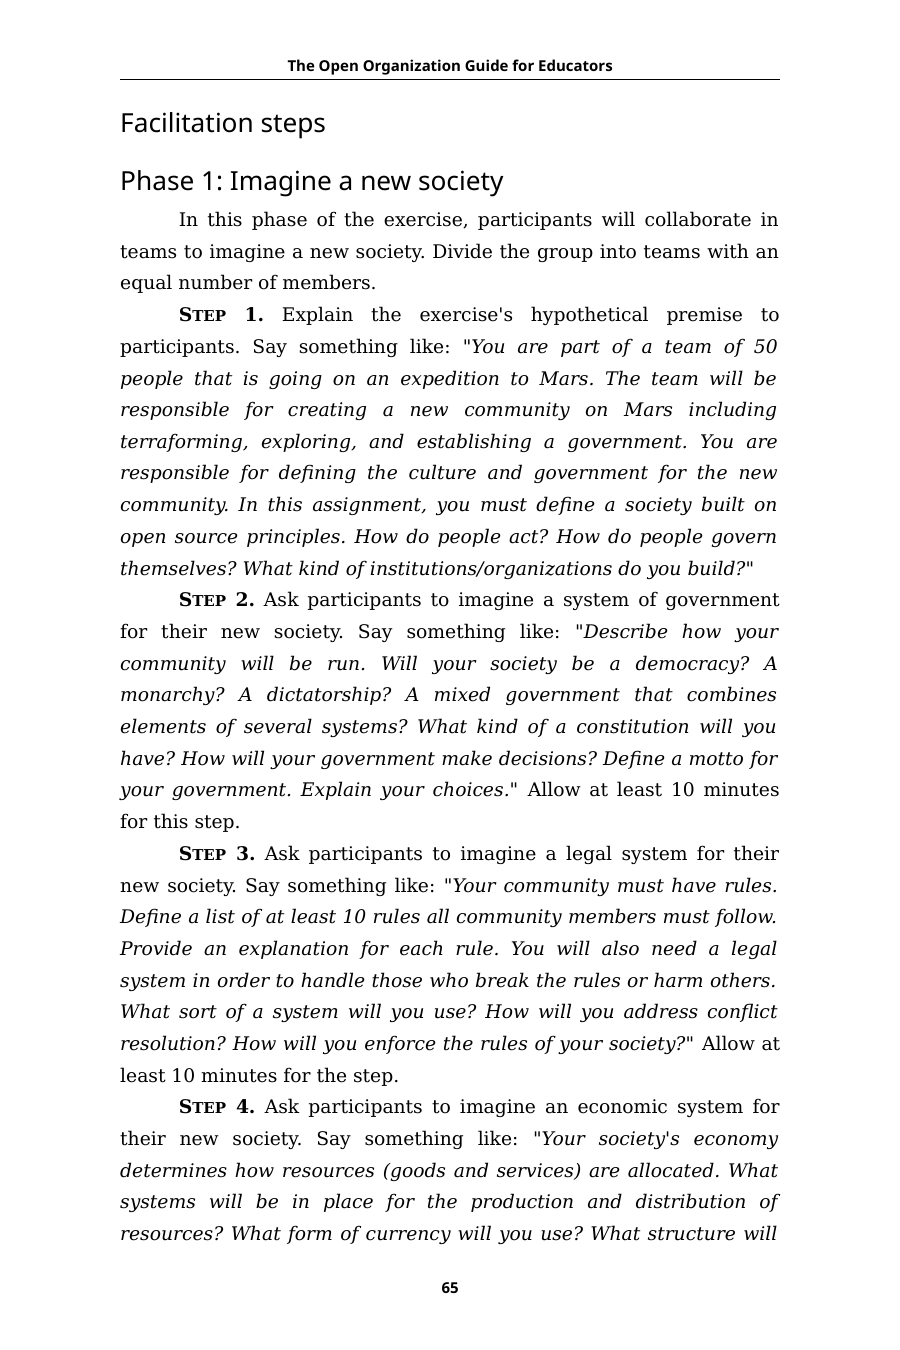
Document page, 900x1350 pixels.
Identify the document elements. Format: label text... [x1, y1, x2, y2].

text In this phase of the exercise, participants will collaborate in teams to imagine a new society. Divide the group into teams with an equal number of members. [120, 209, 780, 294]
text Step 3. Ask participants to imagine a legal system for their new society. Say something like: "Your community must have rules. Define a list of at least 10 rules all community members must follow. Provide an explanation for each rule. You will also need a legal system in order to handle those who break the rules or harm others. What sort of a system will you use? How will you address conflict resolution? How will you enforce the rules of your society?" Allow at least 10 minutes for the step. [120, 843, 780, 1086]
subtitle Facilitation steps [120, 109, 780, 139]
text Step 2. Ask participants to imagine a system of government for their new society. Say something like: "Describe how your community will be run. Will your society be a democracy? A monarchy? A dictatorship? A mixed government that combines elements of several systems? What kind of a constitution will you have? How will your government make decisions? Define a motto for your government. Explain your choices." Allow at least 10 minutes for this step. [120, 589, 780, 833]
text Step 1. Explain the exercise's hypothetical premise to participants. Say something like: "You are part of a team of 50 people that is going on an expedition to Mars. The team will be responsible for creating a new community on Mars including terraforming, exploring, and establishing a government. You are responsible for defining the culture and government for the new community. In this assignment, you must define a society built on open source principles. How do people act? How do people govern themselves? What kind of institutions/organizations do you build?" [120, 304, 780, 579]
subtitle Phase 1: Imagine a new society [120, 166, 780, 196]
text Step 4. Ask participants to imagine an economic system for their new society. Say something like: "Your society's economy determines how resources (goods and services) are allocated. What systems will be in place for the production and distribution of resources? What form of currency will you use? What structure will [120, 1096, 780, 1245]
